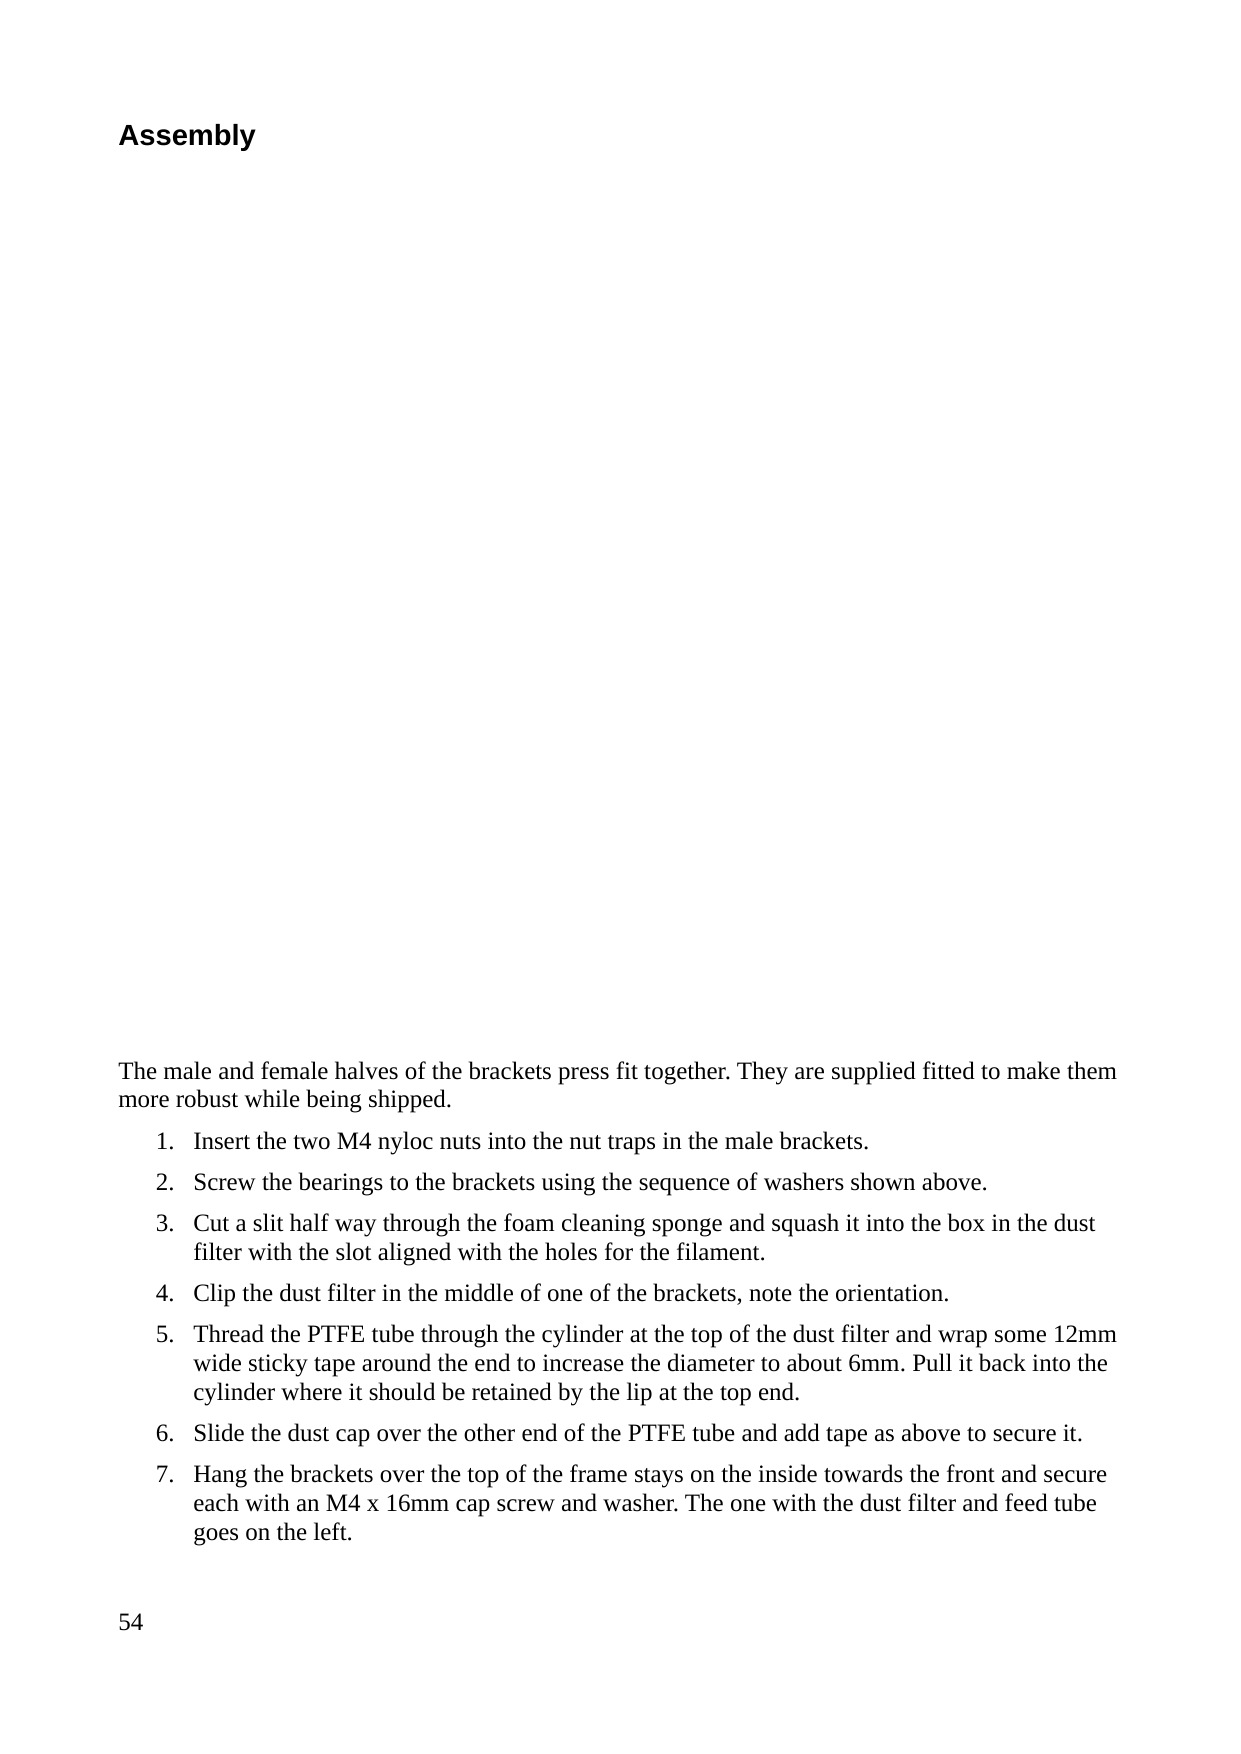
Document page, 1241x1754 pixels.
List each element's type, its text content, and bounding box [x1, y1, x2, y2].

list Cut a slit half way through the foam cleaning sponge and squash it into the box in the dust filter with the slot aligned with the holes for the filament. [156, 1208, 1122, 1266]
list Thread the PTFE tube through the cylinder at the top of the dust filter and wrap some 12mm wide sticky tape around the end to increase the diameter to about 6mm. Pull it back into the cylinder where it should be retained by the lip at the top end. [156, 1319, 1122, 1406]
list Insert the two M4 nyloc nuts into the nut traps in the male brackets. [156, 1126, 1122, 1154]
subtitle Assembly [118, 118, 1122, 152]
list Clip the dust filter in the middle of one of the brackets, note the orientation. [156, 1278, 1122, 1307]
list Screw the bearings to the brackets using the sequence of washers shown above. [156, 1167, 1122, 1196]
text The male and female halves of the brackets press fit together. They are supplied fitted to make them more robust while being shipped. [118, 164, 1122, 1113]
list Hang the brackets over the top of the frame stays on the inside towards the front and secure each with an M4 x 16mm cap screw and washer. The one with the dust filter and feed tube goes on the left. [156, 1459, 1122, 1546]
list Slide the dust cap over the other end of the PTFE tube and add tape as above to secure it. [156, 1418, 1122, 1447]
